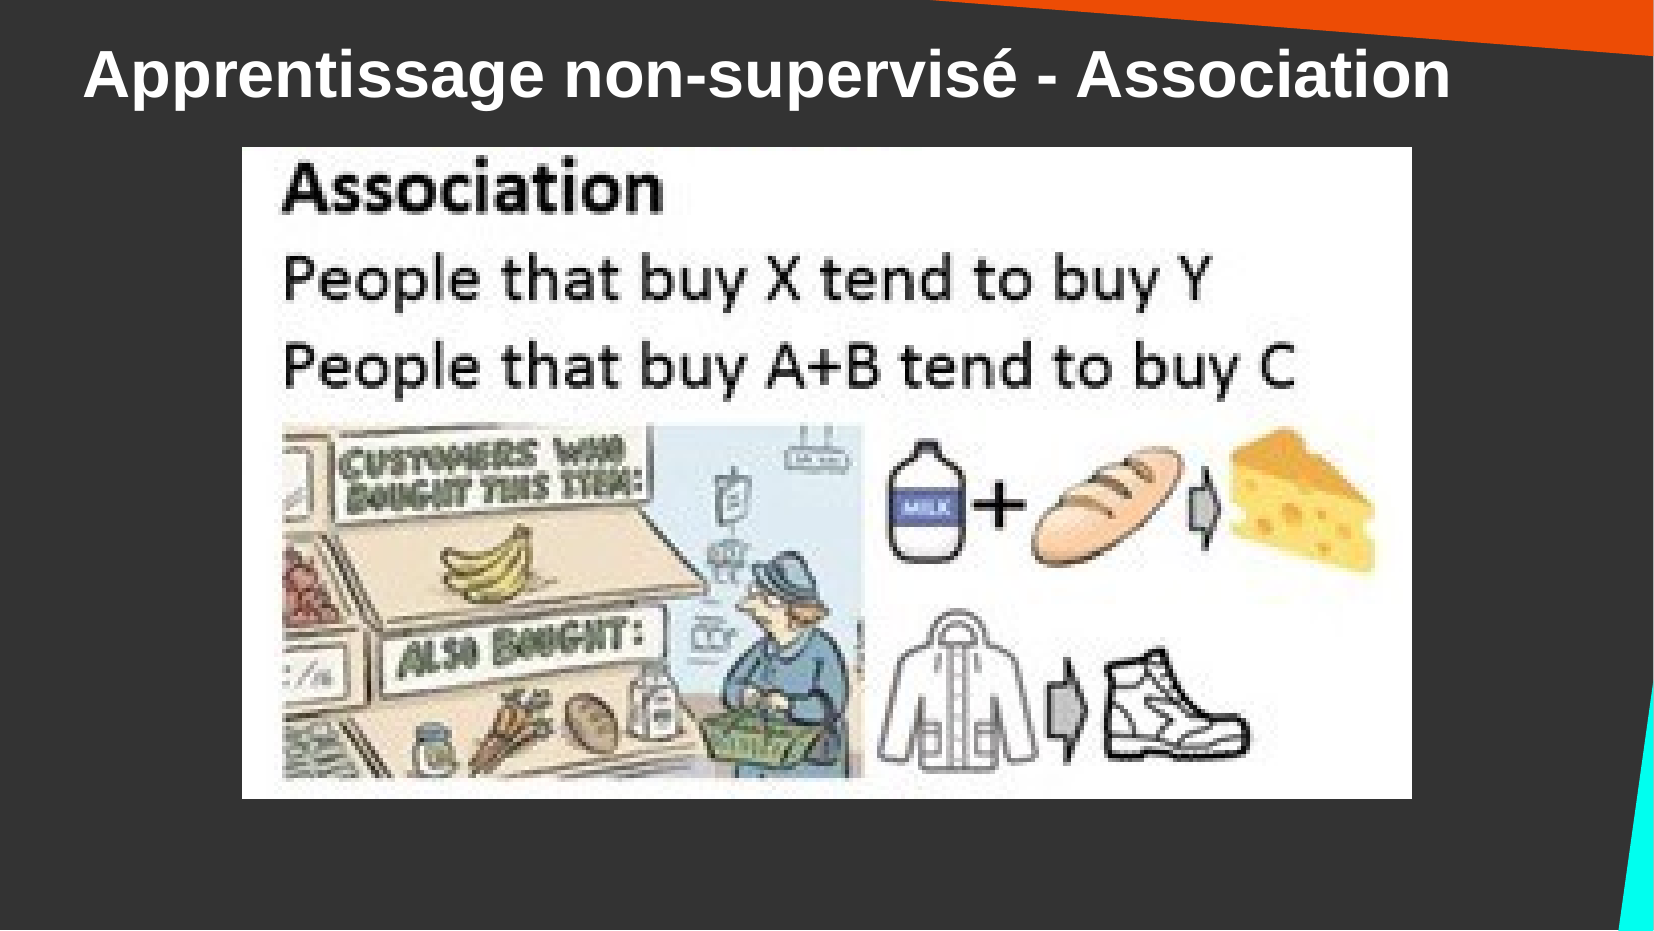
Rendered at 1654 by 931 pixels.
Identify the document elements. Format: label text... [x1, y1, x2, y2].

text_box [1618, 675, 1654, 931]
title Apprentissage non-supervisé - Association [82, 37, 1571, 115]
picture [242, 147, 1412, 799]
text_box [929, 0, 1654, 57]
